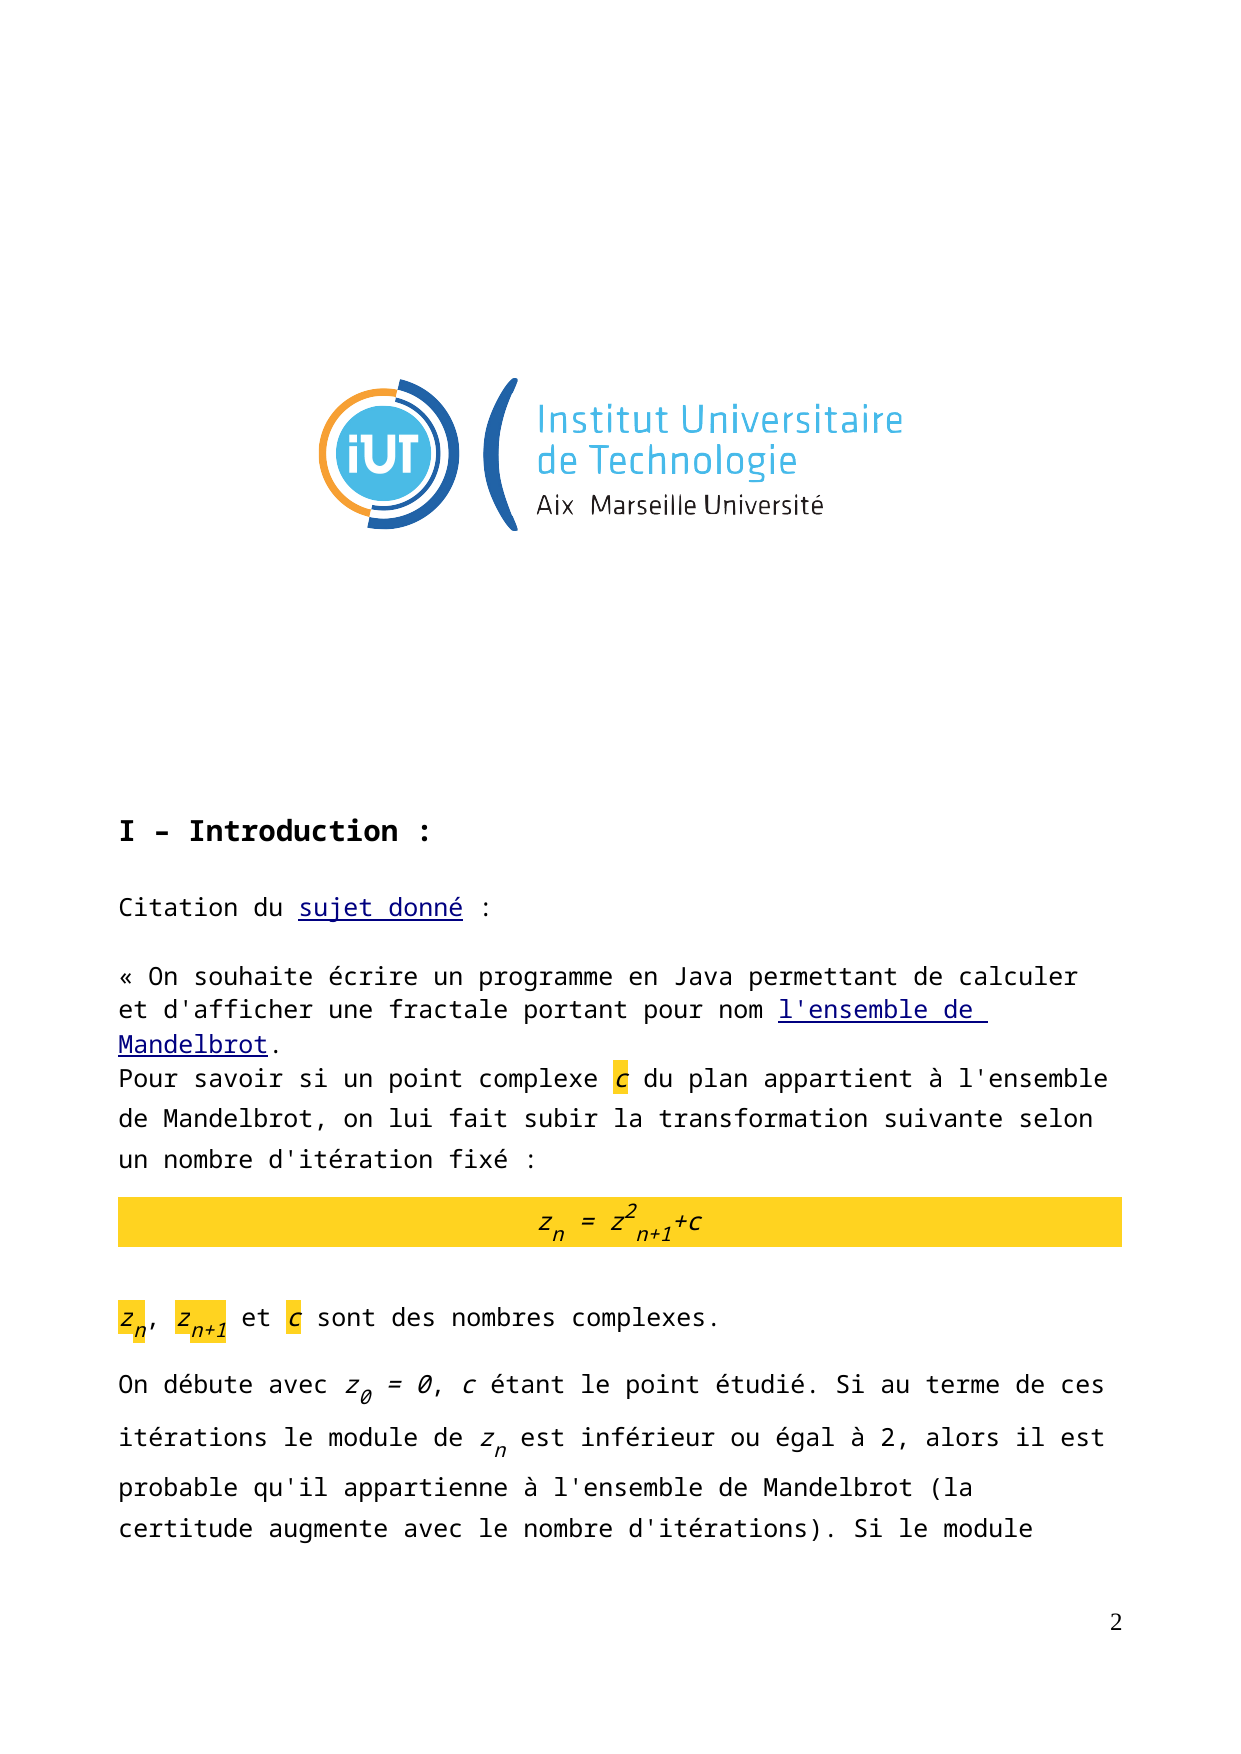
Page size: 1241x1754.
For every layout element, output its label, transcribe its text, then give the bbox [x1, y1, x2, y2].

text « On souhaite écrire un programme en Java permettant de calculer et d'afficher une fractale portant pour nom l'ensemble de Mandelbrot. [118, 958, 1122, 1060]
picture [318, 378, 902, 531]
text I – Introduction : [118, 811, 1122, 850]
text On débute avec z0 = 0, c étant le point étudié. Si au terme de ces itérations le module de zn est inférieur ou égal à 2, alors il est probable qu'il appartienne à l'ensemble de Mandelbrot (la certitude augmente avec le nombre d'itérations). Si le module [118, 1367, 1122, 1545]
text zn, zn+1 et c sont des nombres complexes. [118, 1257, 1122, 1343]
text Pour savoir si un point complexe c du plan appartient à l'ensemble de Mandelbrot, on lui fait subir la transformation suivante selon un nombre d'itération fixé : [118, 1060, 1122, 1176]
text zn = z2n+1+c [118, 1197, 1122, 1247]
text Citation du sujet donné : [118, 890, 1122, 924]
